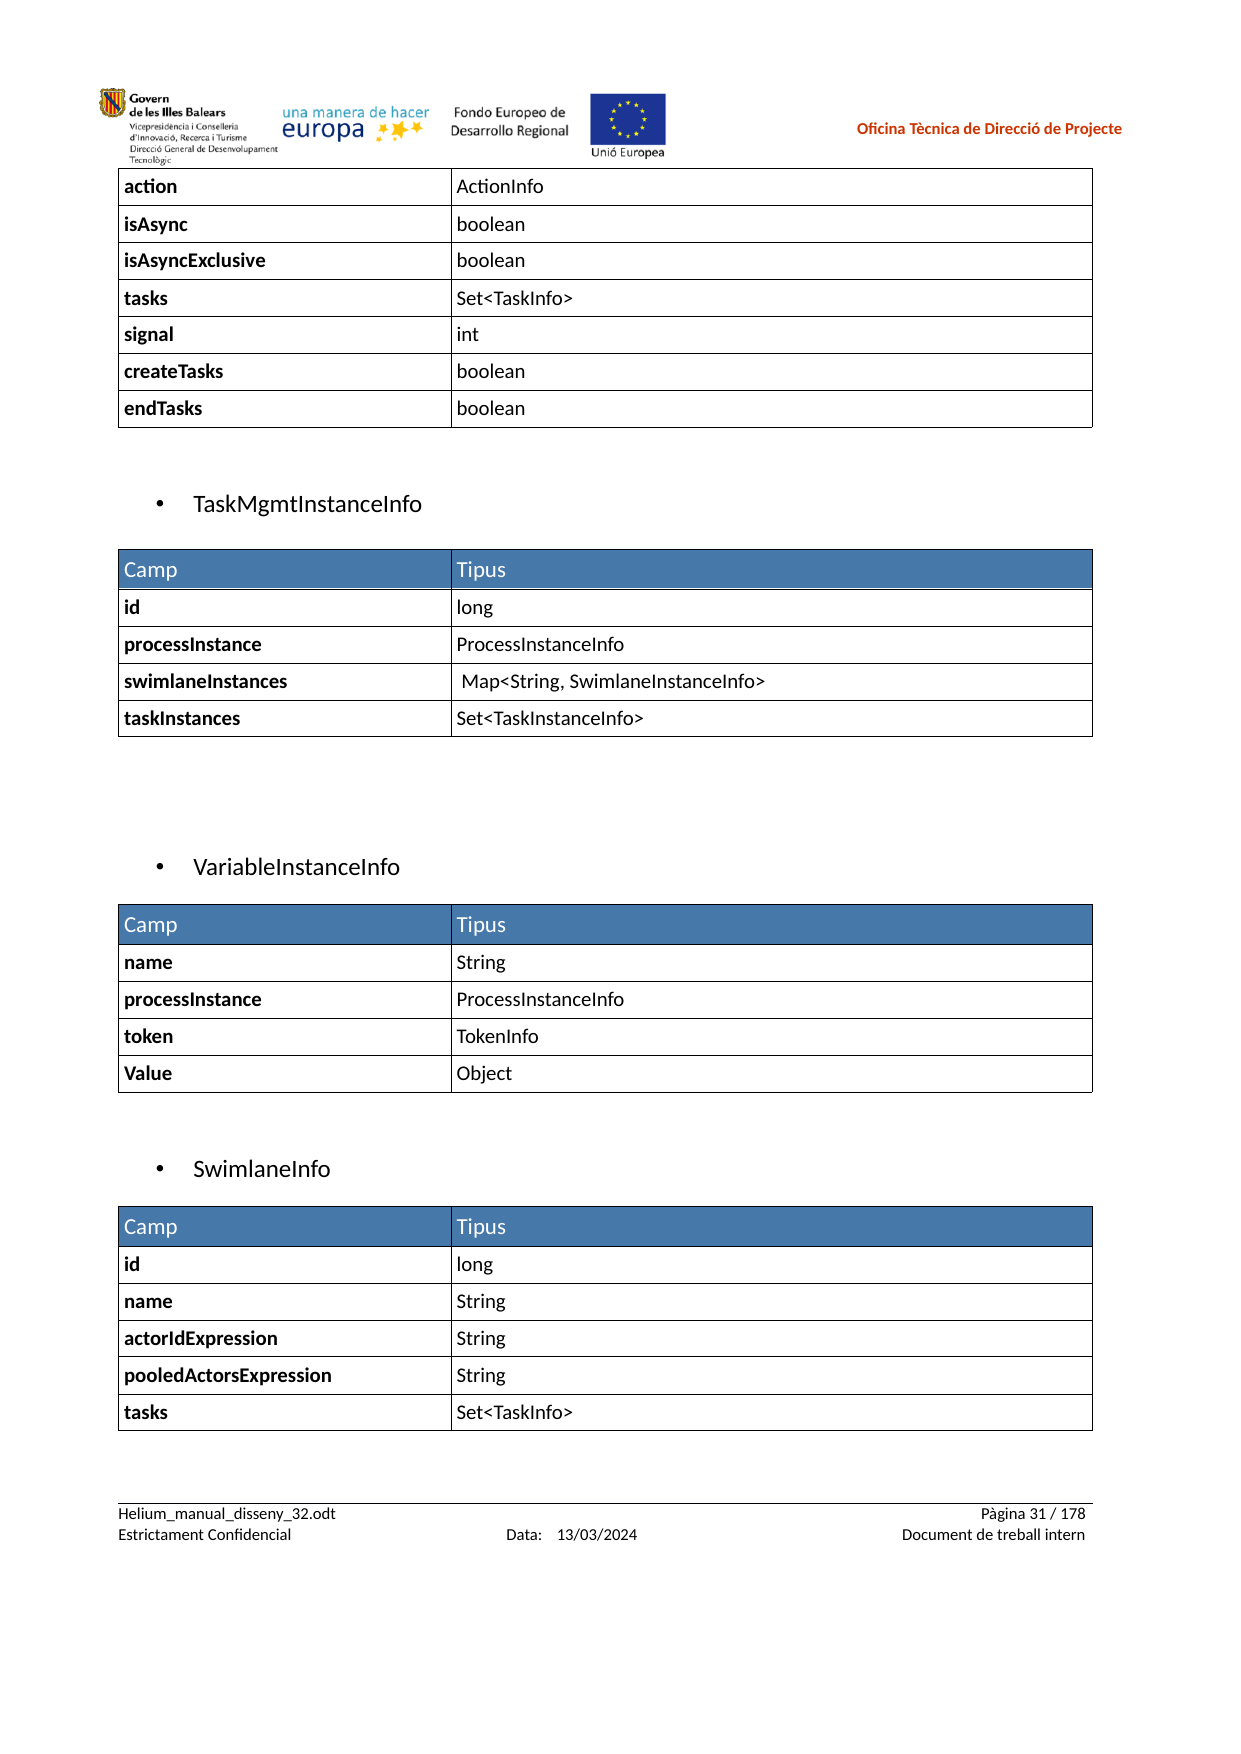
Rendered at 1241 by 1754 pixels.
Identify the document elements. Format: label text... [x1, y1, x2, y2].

table_cell boolean [452, 354, 1092, 390]
table_cell isAsync [119, 206, 451, 242]
list VariableInstanceInfo [156, 851, 1122, 881]
table_cell String [452, 1357, 1092, 1393]
table_cell Map<String, SwimlaneInstanceInfo> [452, 664, 1092, 699]
table_cell ProcessInstanceInfo [452, 627, 1092, 662]
table_cell name [119, 1284, 451, 1319]
table_header Camp [119, 905, 451, 944]
table_cell processInstance [119, 982, 451, 1018]
table_cell long [452, 590, 1092, 626]
table_cell boolean [452, 243, 1092, 279]
table_cell actorIdExpression [119, 1321, 451, 1356]
table_header Tipus [452, 550, 1092, 588]
table_header Tipus [452, 905, 1092, 944]
table_header Camp [119, 1207, 451, 1246]
list TaskMgmtInstanceInfo [156, 488, 1122, 518]
table_cell pooledActorsExpression [119, 1357, 451, 1393]
table_cell processInstance [119, 627, 451, 662]
table_cell TokenInfo [452, 1019, 1092, 1054]
table_cell id [119, 1247, 451, 1282]
table_cell swimlaneInstances [119, 664, 451, 699]
table_cell Set<TaskInfo> [452, 1395, 1092, 1430]
table_cell tasks [119, 280, 451, 316]
table_cell signal [119, 317, 451, 353]
table_cell Set<TaskInfo> [452, 280, 1092, 316]
table_cell isAsyncExclusive [119, 243, 451, 279]
table_cell long [452, 1247, 1092, 1282]
table_cell Value [119, 1056, 451, 1092]
list SwimlaneInfo [156, 1153, 1122, 1183]
table_cell String [452, 945, 1092, 981]
picture [99, 87, 668, 166]
table_cell endTasks [119, 391, 451, 427]
table_cell ProcessInstanceInfo [452, 982, 1092, 1018]
table_header Camp [119, 550, 451, 588]
table_cell ActionInfo [452, 169, 1092, 205]
table_cell createTasks [119, 354, 451, 390]
table_cell id [119, 590, 451, 626]
table_cell String [452, 1284, 1092, 1319]
table_cell action [119, 169, 451, 205]
table_cell token [119, 1019, 451, 1054]
table_cell taskInstances [119, 701, 451, 736]
table_cell name [119, 945, 451, 981]
table_cell Object [452, 1056, 1092, 1092]
table_header Tipus [452, 1207, 1092, 1246]
table_cell int [452, 317, 1092, 353]
table_cell boolean [452, 206, 1092, 242]
table_cell tasks [119, 1395, 451, 1430]
table_cell String [452, 1321, 1092, 1356]
table_cell boolean [452, 391, 1092, 427]
table_cell Set<TaskInstanceInfo> [452, 701, 1092, 736]
